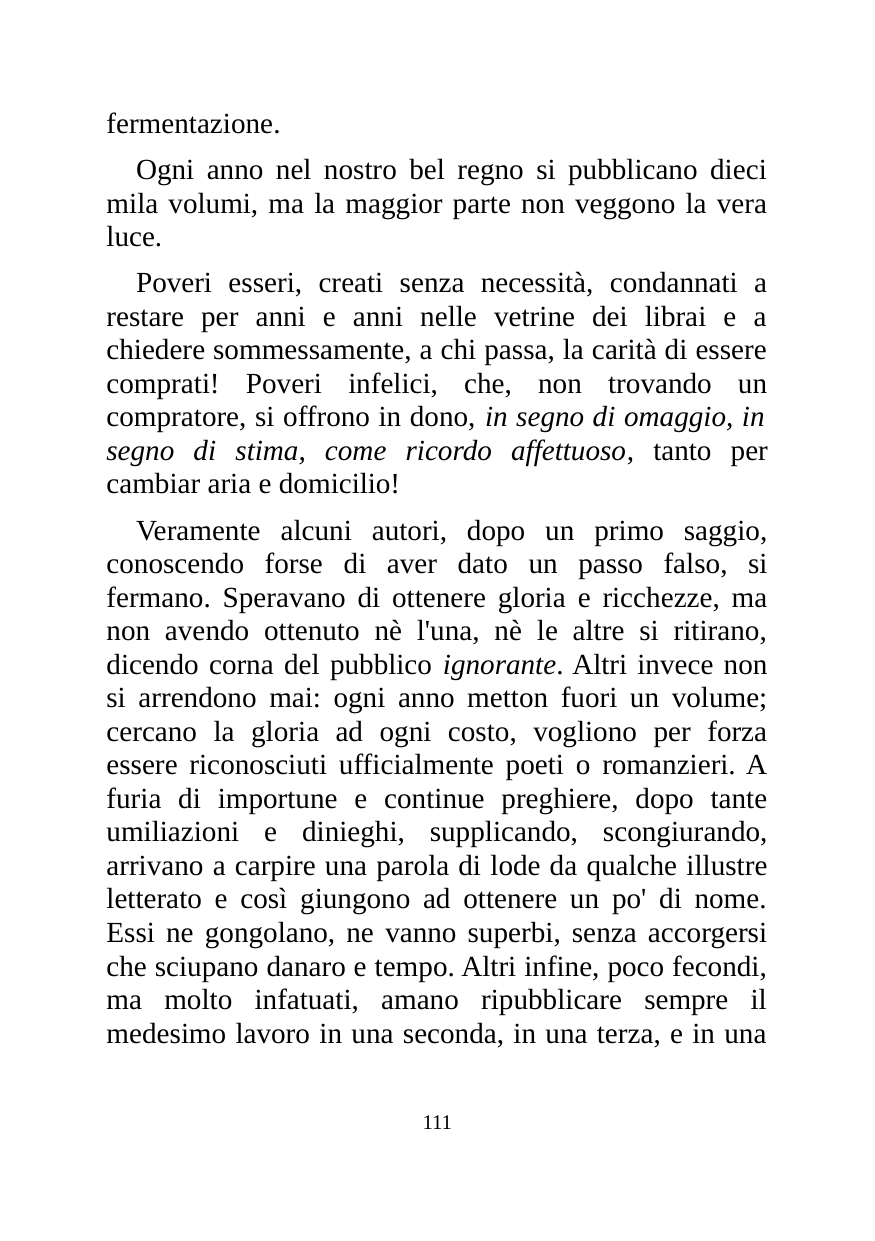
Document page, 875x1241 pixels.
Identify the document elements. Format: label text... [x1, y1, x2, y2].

text Veramente alcuni autori, dopo un primo saggio, conoscendo forse di aver dato un passo falso, si fermano. Speravano di ottenere gloria e ricchezze, ma non avendo ottenuto nè l'una, nè le altre si ritirano, dicendo corna del pubblico ignorante. Altri invece non si arrendono mai: ogni anno metton fuori un volume; cercano la gloria ad ogni costo, vogliono per forza essere riconosciuti ufficialmente poeti o romanzieri. A furia di importune e continue preghiere, dopo tante umiliazioni e dinieghi, supplicando, scongiurando, arrivano a carpire una parola di lode da qualche illustre letterato e così giungono ad ottenere un po' di nome. Essi ne gongolano, ne vanno superbi, senza accorgersi che sciupano danaro e tempo. Altri infine, poco fecondi, ma molto infatuati, amano ripubblicare sempre il medesimo lavoro in una seconda, in una terza, e in una [106, 513, 768, 1049]
text Ogni anno nel nostro bel regno si pubblicano dieci mila volumi, ma la maggior parte non veggono la vera luce. [106, 152, 768, 253]
text fermentazione. [106, 106, 768, 140]
text Poveri esseri, creati senza necessità, condannati a restare per anni e anni nelle vetrine dei librai e a chiedere sommessamente, a chi passa, la carità di essere comprati! Poveri infelici, che, non trovando un compratore, si offrono in dono, in segno di omaggio, in segno di stima, come ricordo affettuoso, tanto per cambiar aria e domicilio! [106, 265, 768, 500]
